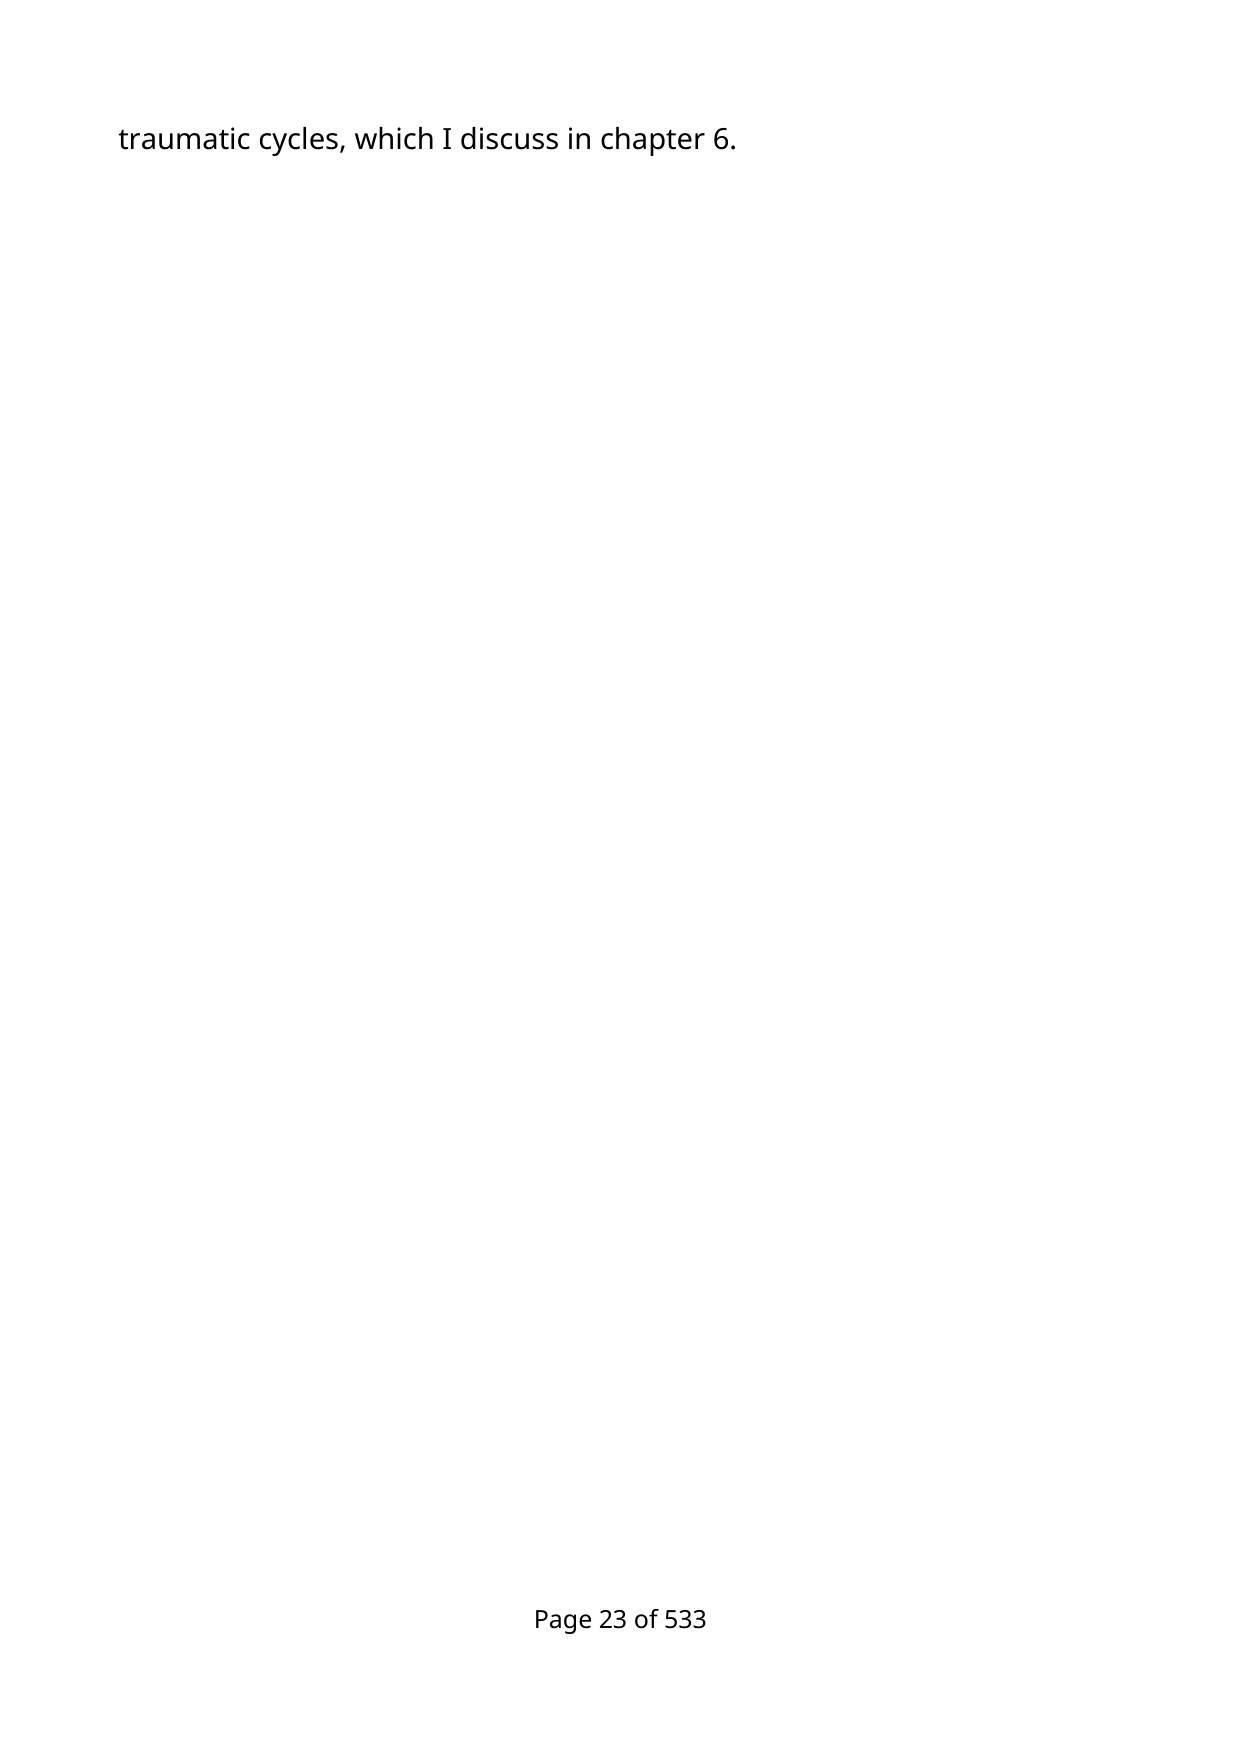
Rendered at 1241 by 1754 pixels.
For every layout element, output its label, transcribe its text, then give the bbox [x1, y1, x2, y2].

text traumatic cycles, which I discuss in chapter 6. [118, 118, 1122, 158]
